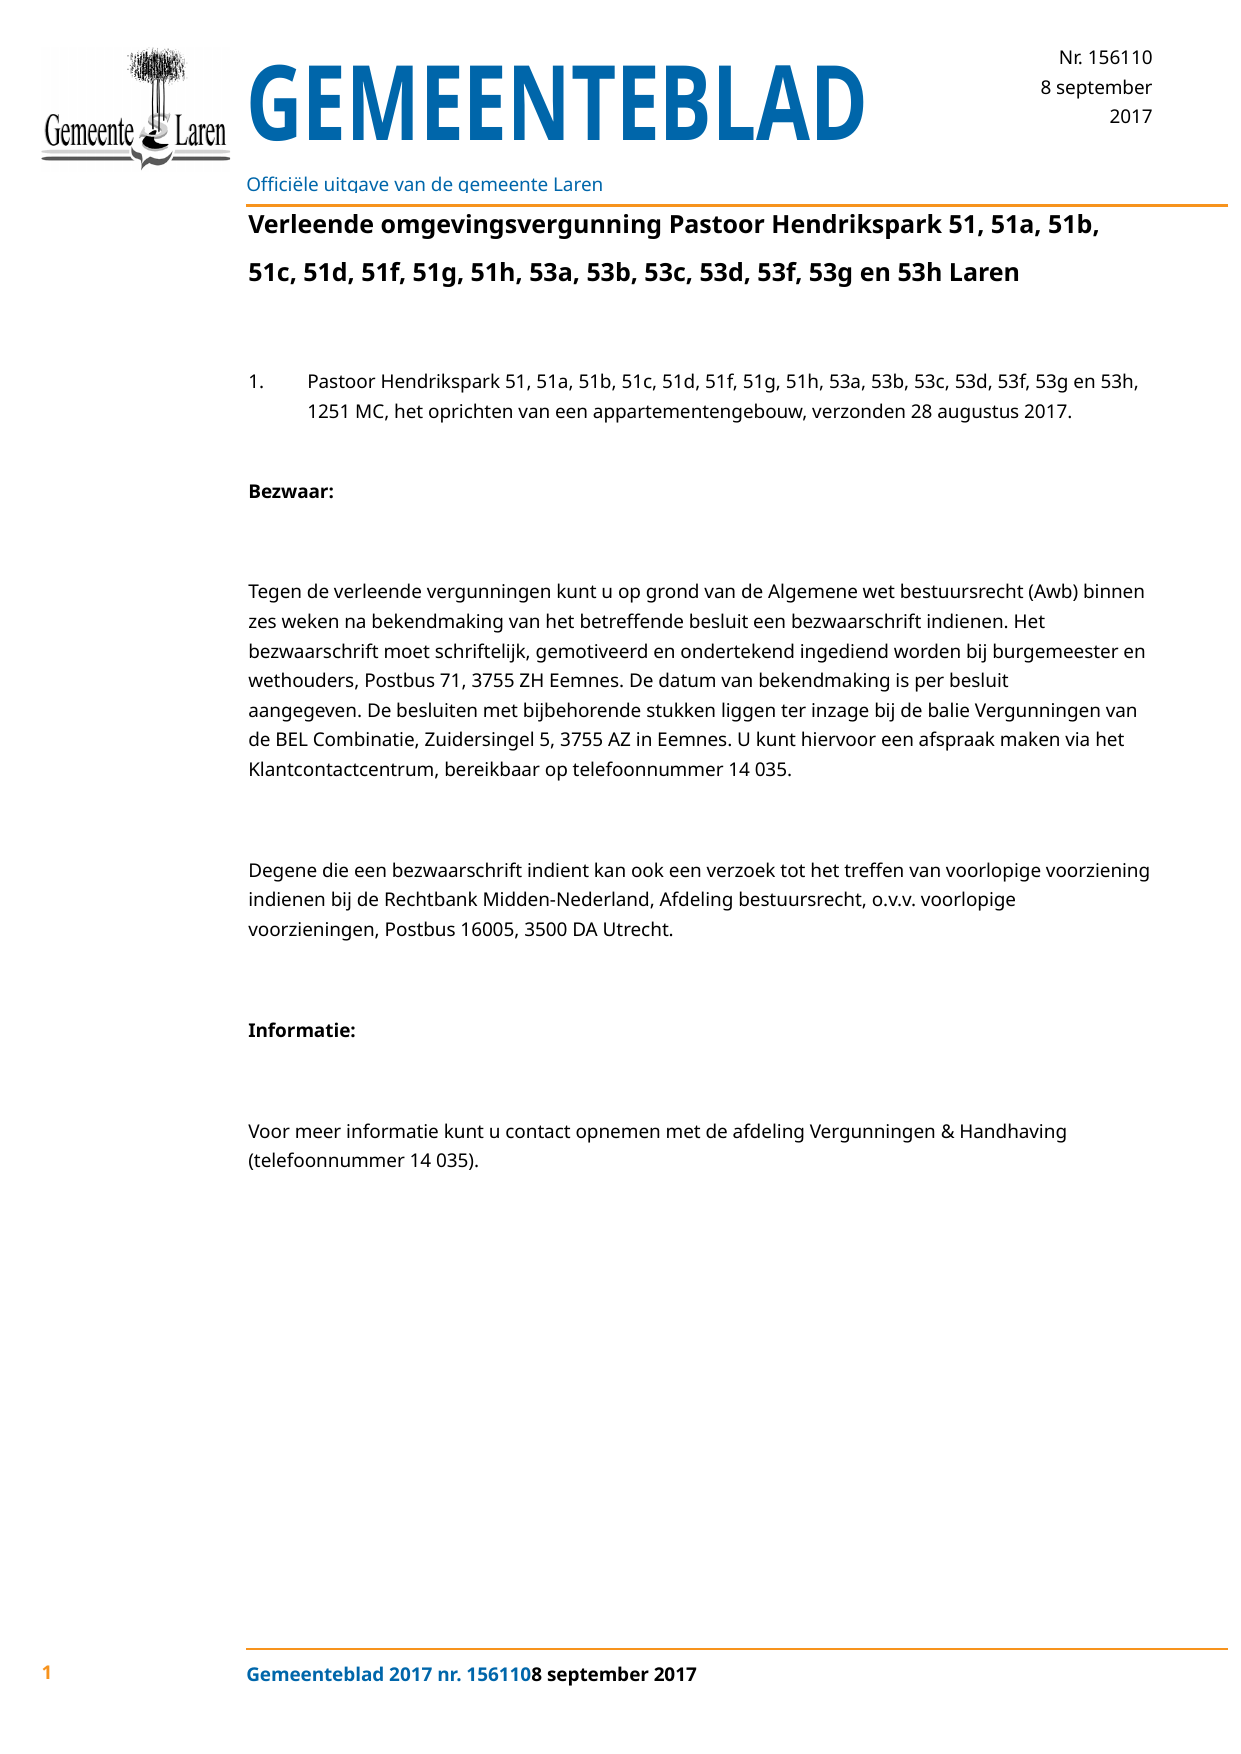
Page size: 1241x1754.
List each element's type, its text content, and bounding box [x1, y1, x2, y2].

picture [41, 47, 231, 172]
text Voor meer informatie kunt u contact opnemen met de afdeling Vergunningen & Handhaving (telefoonnummer 14 035). [248, 1118, 1152, 1173]
text Bezwaar: [248, 478, 1152, 504]
text Degene die een bezwaarschrift indient kan ook een verzoek tot het treffen van voorlopige voorziening indienen bij de Rechtbank Midden-Nederland, Afdeling bestuursrecht, o.v.v. voorlopige voorzieningen, Postbus 16005, 3500 DA Utrecht. [248, 857, 1152, 942]
text Informatie: [248, 1017, 1152, 1043]
text Tegen de verleende vergunningen kunt u op grond van de Algemene wet bestuursrecht (Awb) binnen zes weken na bekendmaking van het betreffende besluit een bezwaarschrift indienen. Het bezwaarschrift moet schriftelijk, gemotiveerd en ondertekend ingediend worden bij burgemeester en wethouders, Postbus 71, 3755 ZH Eemnes. De datum van bekendmaking is per besluit aangegeven. De besluiten met bijbehorende stukken liggen ter inzage bij de balie Vergunningen van de BEL Combinatie, Zuidersingel 5, 3755 AZ in Eemnes. U kunt hiervoor een afspraak maken via het Klantcontactcentrum, bereikbaar op telefoonnummer 14 035. [248, 579, 1152, 782]
list Pastoor Hendrikspark 51, 51a, 51b, 51c, 51d, 51f, 51g, 51h, 53a, 53b, 53c, 53d, 53f, 53g en 53h, 1251 MC, het oprichten van een appartementengebouw, verzonden 28 augustus 2017. [248, 368, 1152, 424]
text Verleende omgevingsvergunning Pastoor Hendrikspark 51, 51a, 51b, 51c, 51d, 51f, 51g, 51h, 53a, 53b, 53c, 53d, 53f, 53g en 53h Laren [248, 207, 1152, 288]
